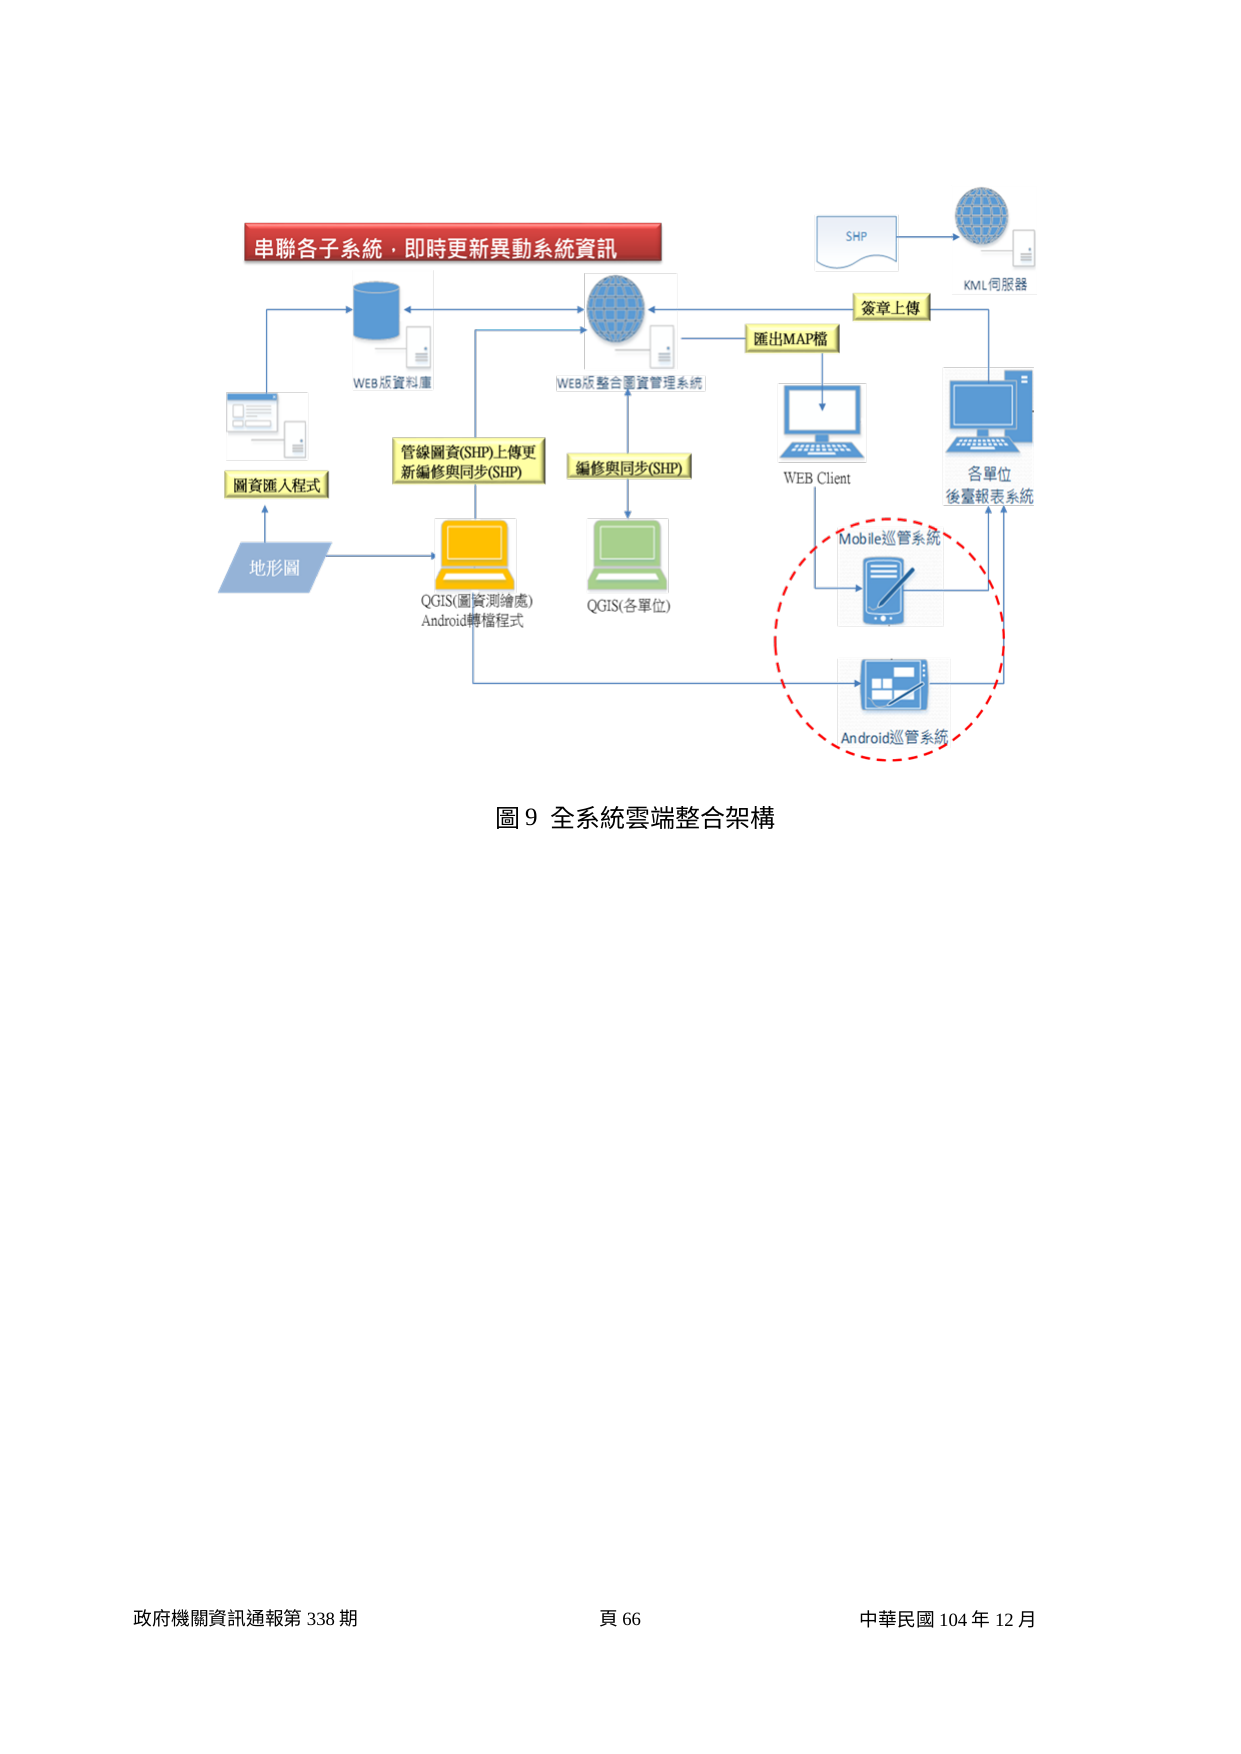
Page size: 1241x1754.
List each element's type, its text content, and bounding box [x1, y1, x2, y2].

text 圖9 全系統雲端整合架構 [217, 775, 1053, 837]
